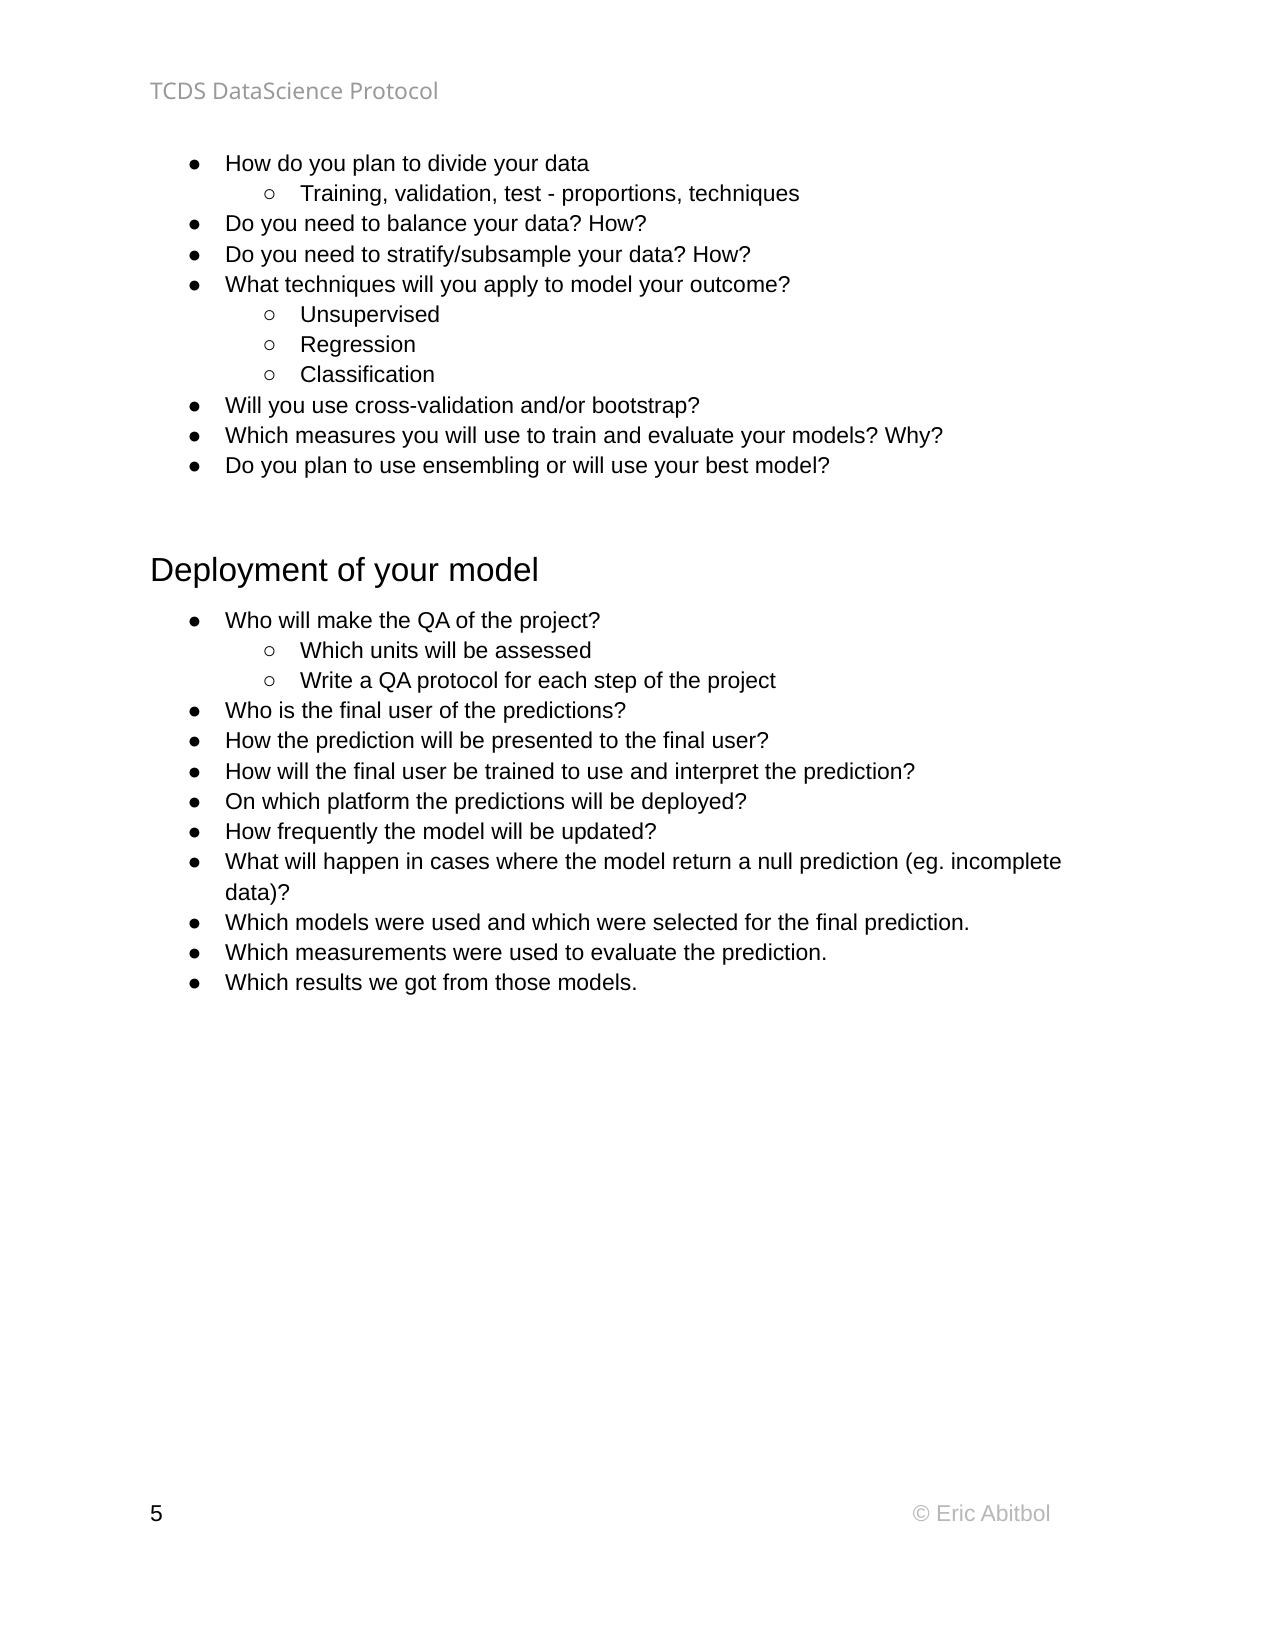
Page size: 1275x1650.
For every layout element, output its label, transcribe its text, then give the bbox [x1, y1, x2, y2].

list On which platform the predictions will be deployed? [187, 788, 1125, 814]
list Which units will be assessed [262, 637, 1125, 663]
list How frequently the model will be updated? [187, 818, 1125, 844]
list What will happen in cases where the model return a null prediction (eg. incomplete data)? [187, 848, 1125, 905]
list Do you plan to use ensembling or will use your best model? [187, 452, 1125, 478]
list How do you plan to divide your data [187, 150, 1125, 176]
list Which models were used and which were selected for the final prediction. [187, 909, 1125, 935]
list Classification [262, 361, 1125, 388]
list How will the final user be trained to use and interpret the prediction? [187, 758, 1125, 784]
list Which results we got from those models. [187, 969, 1125, 996]
list Will you use cross-validation and/or bootstrap? [187, 392, 1125, 418]
list What techniques will you apply to model your outcome? [187, 271, 1125, 297]
list Which measures you will use to train and evaluate your models? Why? [187, 422, 1125, 448]
list Which measurements were used to evaluate the prediction. [187, 939, 1125, 965]
list Write a QA protocol for each step of the project [262, 667, 1125, 693]
list Do you need to stratify/subsample your data? How? [187, 241, 1125, 267]
list Training, validation, test - proportions, techniques [262, 180, 1125, 207]
list How the prediction will be presented to the final user? [187, 727, 1125, 754]
subtitle Deployment of your model [150, 550, 1125, 588]
list Who is the final user of the predictions? [187, 697, 1125, 724]
list Unsupervised [262, 301, 1125, 327]
list Do you need to balance your data? How? [187, 210, 1125, 237]
list Who will make the QA of the project? [187, 607, 1125, 633]
list Regression [262, 331, 1125, 358]
